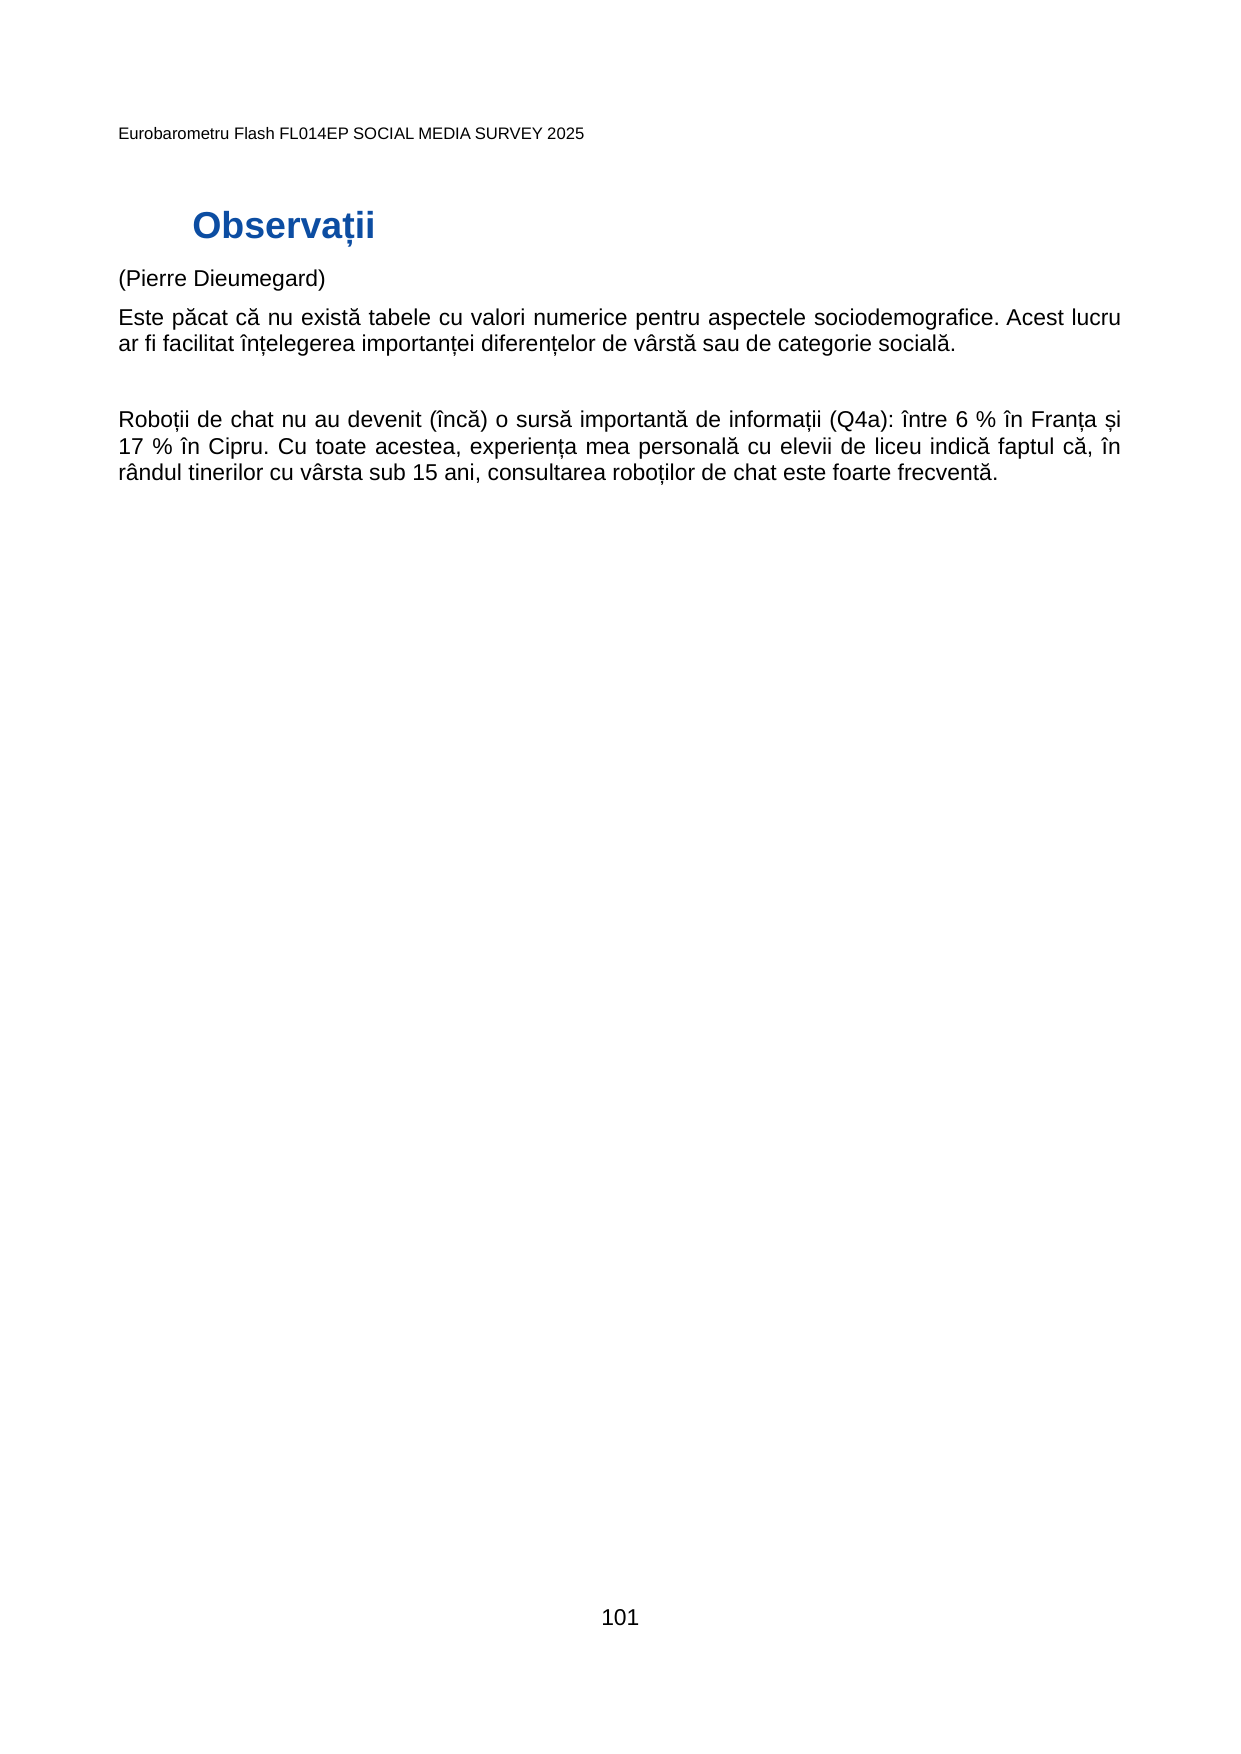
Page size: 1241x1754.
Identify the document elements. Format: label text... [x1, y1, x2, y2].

text Este păcat că nu există tabele cu valori numerice pentru aspectele sociodemografice. Acest lucru ar fi facilitat înțelegerea importanței diferențelor de vârstă sau de categorie socială. [118, 303, 1122, 356]
subtitle Observații [118, 204, 1122, 247]
text Roboții de chat nu au devenit (încă) o sursă importantă de informații (Q4a): între 6 % în Franța și 17 % în Cipru. Cu toate acestea, experiența mea personală cu elevii de liceu indică faptul că, în rândul tinerilor cu vârsta sub 15 ani, consultarea roboților de chat este foarte frecventă. [118, 406, 1122, 485]
text (Pierre Dieumegard) [118, 265, 1122, 292]
